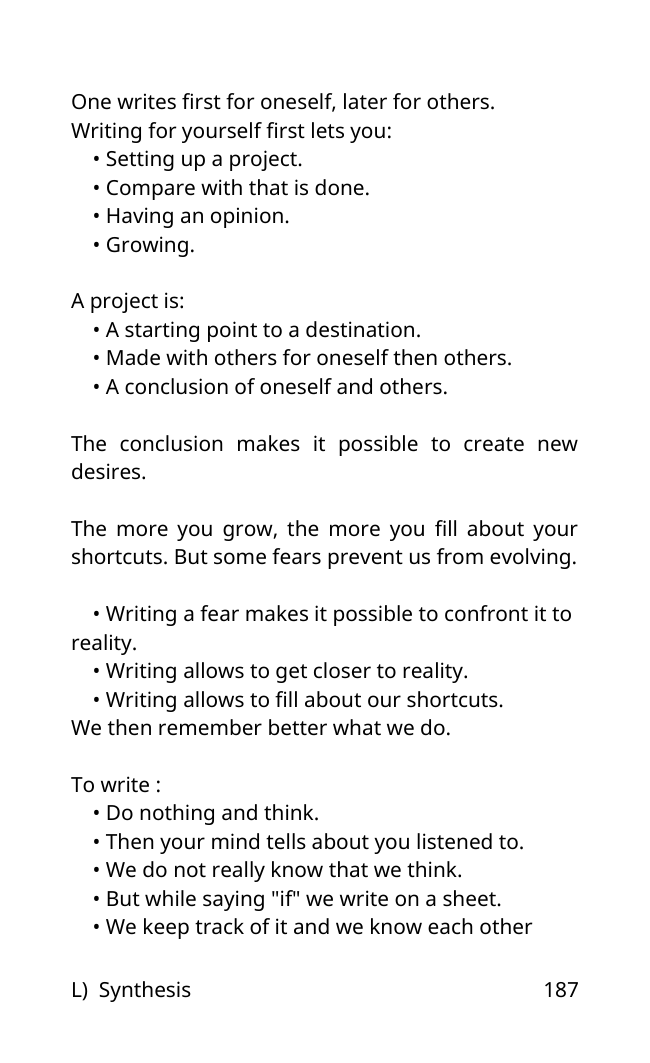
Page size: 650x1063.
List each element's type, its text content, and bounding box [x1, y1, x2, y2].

text • Writing a fear makes it possible to confront it to reality. • Writing allows to get closer to reality. • Writing allows to fill about our shortcuts. We then remember better what we do. To write : • Do nothing and think. • Then your mind tells about you listened to. • We do not really know that we think. • But while saying "if" we write on a sheet. • We keep track of it and we know each other [71, 571, 579, 941]
text The more you grow, the more you fill about your shortcuts. But some fears prevent us from evolving. [71, 486, 579, 571]
text One writes first for oneself, later for others. Writing for yourself first lets you: • Setting up a project. • Compare with that is done. • Having an opinion. • Growing. A project is: • A starting point to a destination. • Made with others for oneself then others. • A conclusion of oneself and others. [71, 59, 579, 429]
text The conclusion makes it possible to create new desires. [71, 429, 579, 486]
